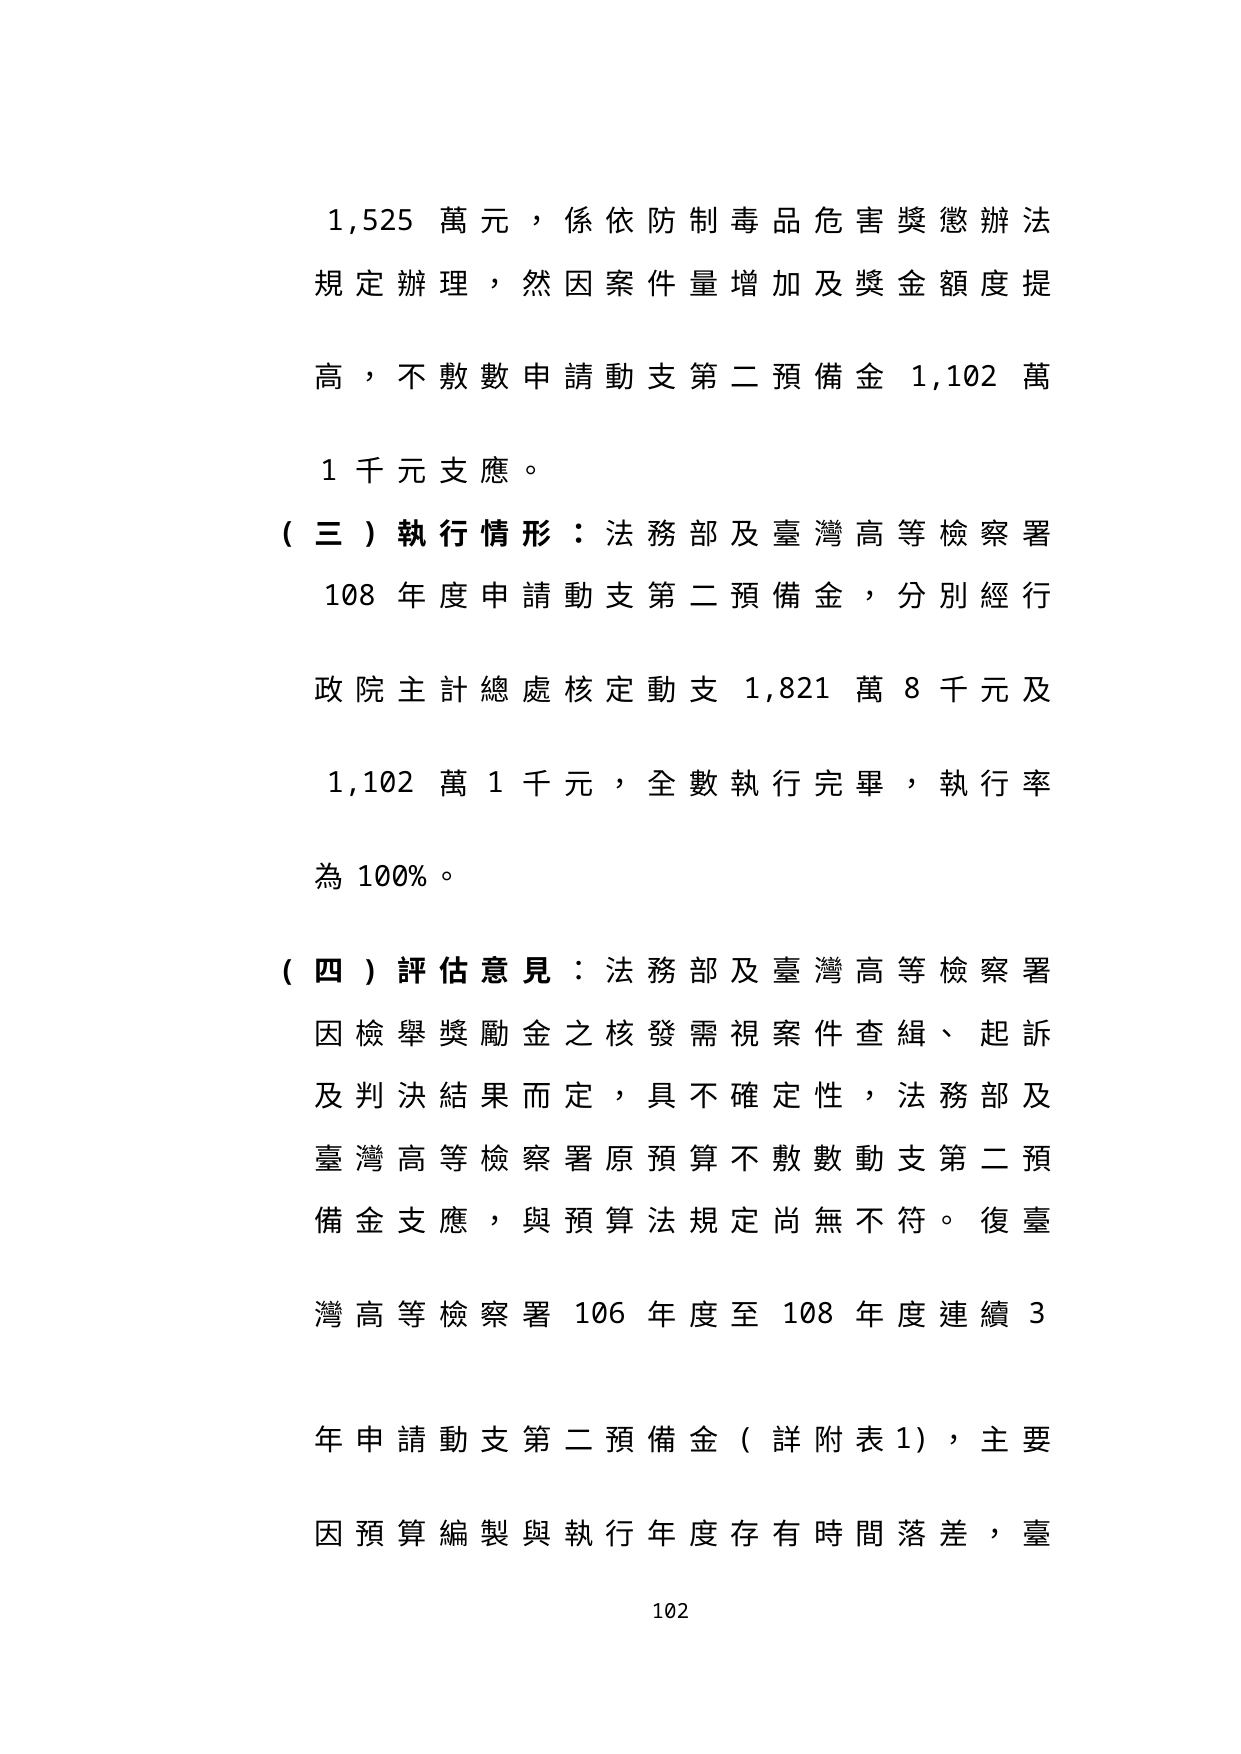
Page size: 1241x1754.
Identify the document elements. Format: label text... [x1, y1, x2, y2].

text (四)評估意見：法務部及臺灣高等檢察署因檢舉獎勵金之核發需視案件查緝、起訴及判決結果而定，具不確定性，法務部及臺灣高等檢察署原預算不敷數動支第二預備金支應，與預算法規定尚無不符。復臺灣高等檢察署106年度至108年度連續3年申請動支第二預備金(詳附表1)，主要因預算編製與執行年度存有時間落差，臺 [242, 927, 1058, 1552]
text 1,525萬元，係依防制毒品危害獎懲辦法規定辦理，然因案件量增加及獎金額度提高，不敷數申請動支第二預備金1,102萬1千元支應。 [271, 177, 1058, 490]
text (三)執行情形：法務部及臺灣高等檢察署108年度申請動支第二預備金，分別經行政院主計總處核定動支1,821萬8千元及1,102萬1千元，全數執行完畢，執行率為100%。 [242, 490, 1058, 927]
